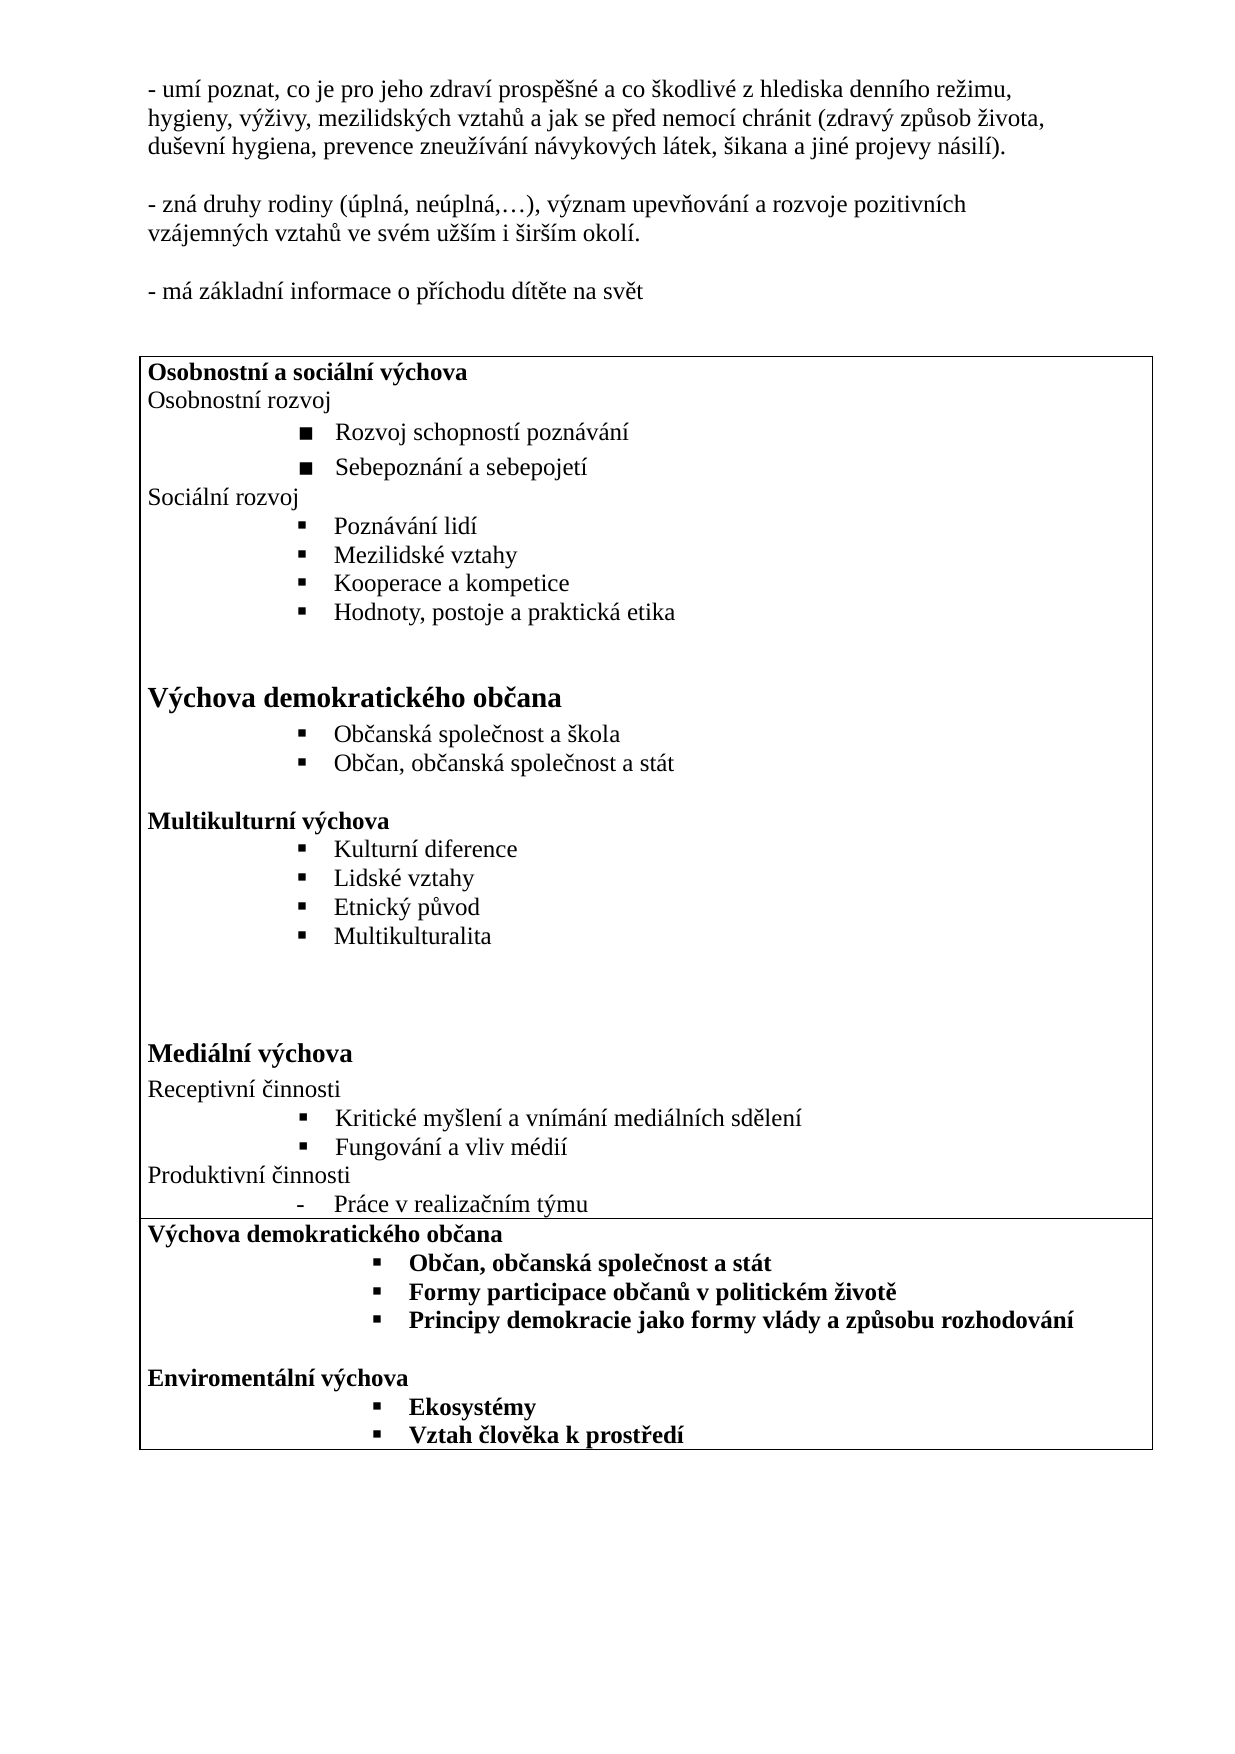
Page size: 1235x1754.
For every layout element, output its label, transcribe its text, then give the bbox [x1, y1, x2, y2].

table_header Osobnostní a sociální výchova Osobnostní rozvoj Rozvoj schopností poznávání Sebepoznání a sebepojetí Sociální rozvoj Poznávání lidí Mezilidské vztahy Kooperace a kompetice Hodnoty, postoje a praktická etika Výchova demokratického občana Občanská společnost a škola Občan, občanská společnost a stát Multikulturní výchova Kulturní diference Lidské vztahy Etnický původ Multikulturalita Mediální výchova Receptivní činnosti Kritické myšlení a vnímání mediálních sdělení Fungování a vliv médií Produktivní činnosti Práce v realizačním týmu [141, 357, 1152, 1218]
text - má základní informace o příchodu dítěte na svět [148, 276, 1087, 305]
text - umí poznat, co je pro jeho zdraví prospěšné a co škodlivé z hlediska denního režimu, hygieny, výživy, mezilidských vztahů a jak se před nemocí chránit (zdravý způsob života, duševní hygiena, prevence zneužívání návykových látek, šikana a jiné projevy násilí). [148, 74, 1087, 160]
table_cell Výchova demokratického občana Občan, občanská společnost a stát Formy participace občanů v politickém životě Principy demokracie jako formy vlády a způsobu rozhodování Enviromentální výchova Ekosystémy Vztah člověka k prostředí [141, 1219, 1152, 1449]
text - zná druhy rodiny (úplná, neúplná,…), význam upevňování a rozvoje pozitivních vzájemných vztahů ve svém užším i širším okolí. [148, 189, 1087, 247]
